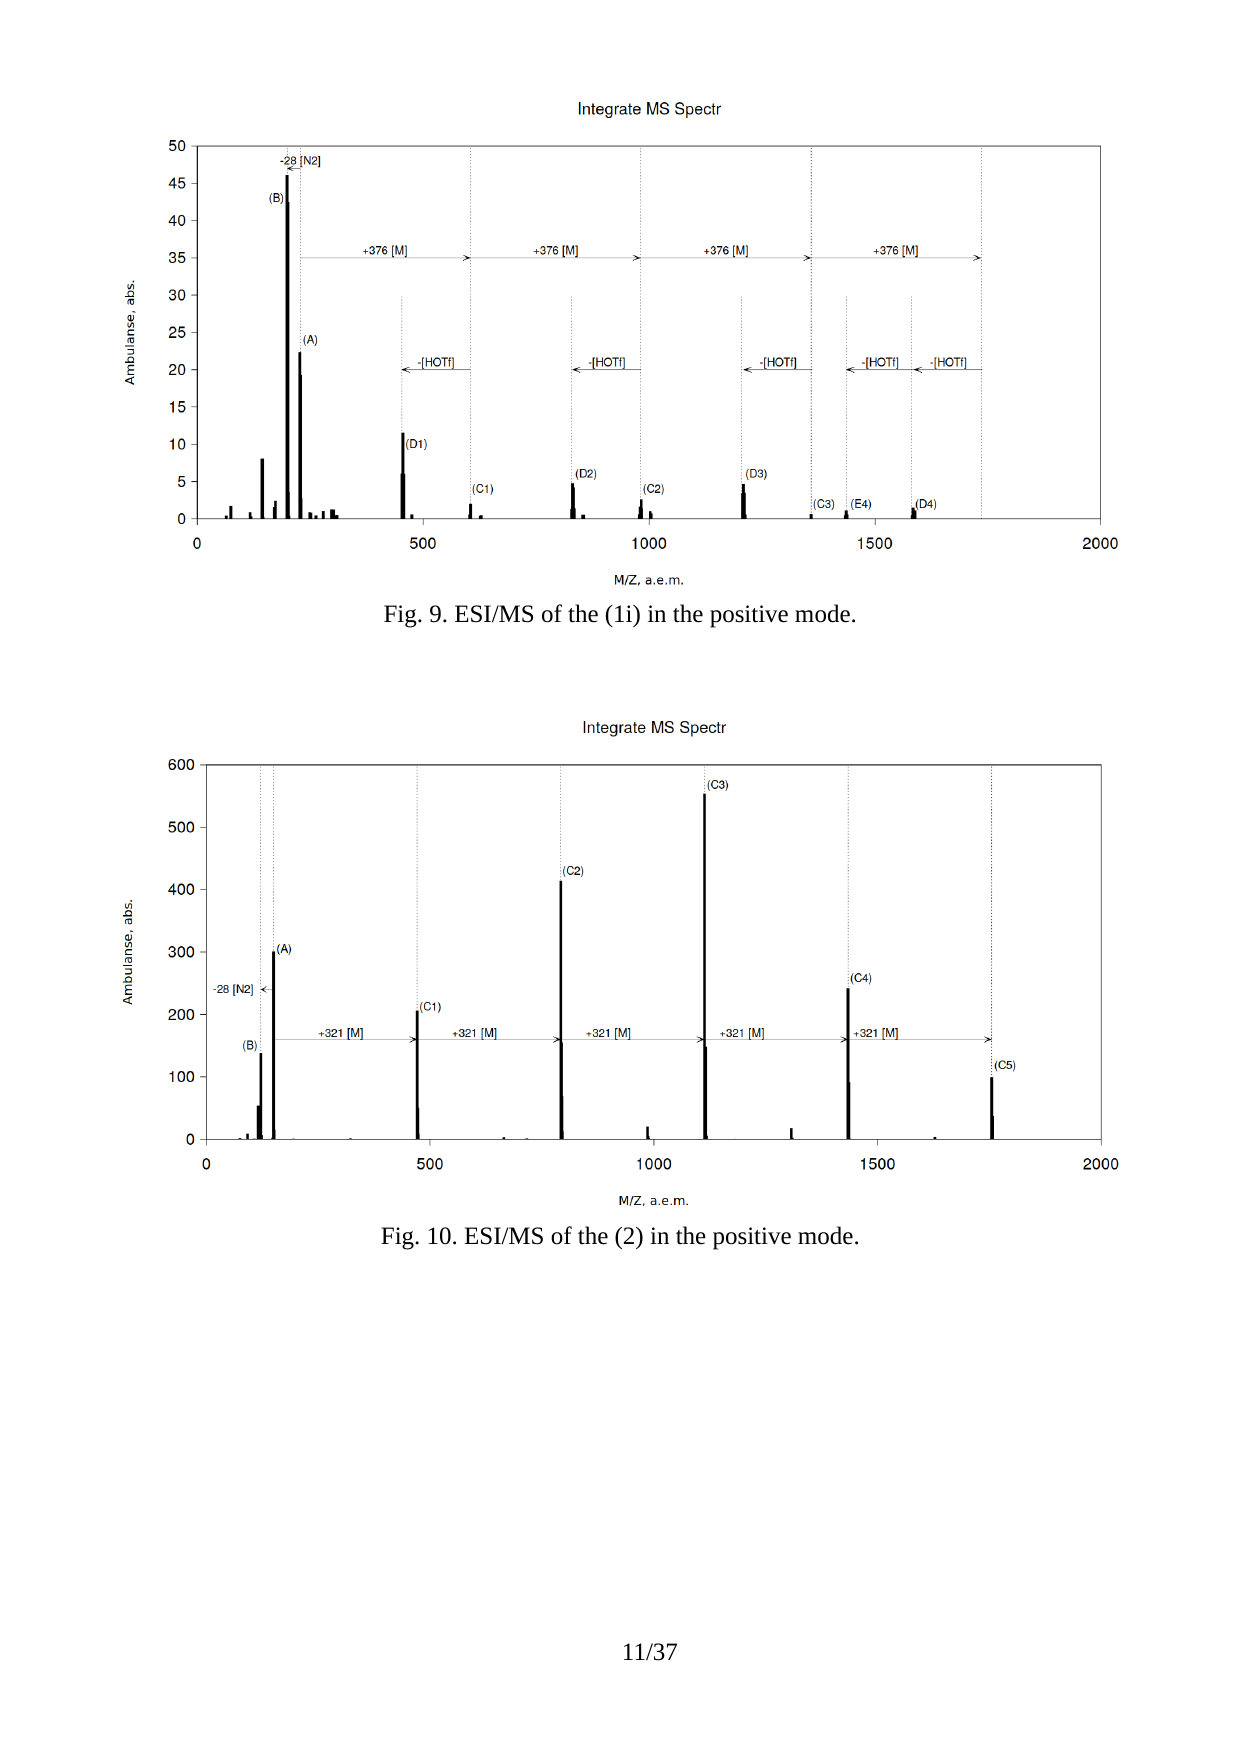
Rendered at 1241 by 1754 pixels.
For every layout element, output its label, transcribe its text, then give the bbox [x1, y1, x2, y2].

picture [118, 711, 1123, 1213]
picture [118, 88, 1123, 591]
text Fig. 9. ESI/MS of the (1i) in the positive mode. [118, 599, 1122, 628]
text Fig. 10. ESI/MS of the (2) in the positive mode. [118, 1221, 1122, 1250]
